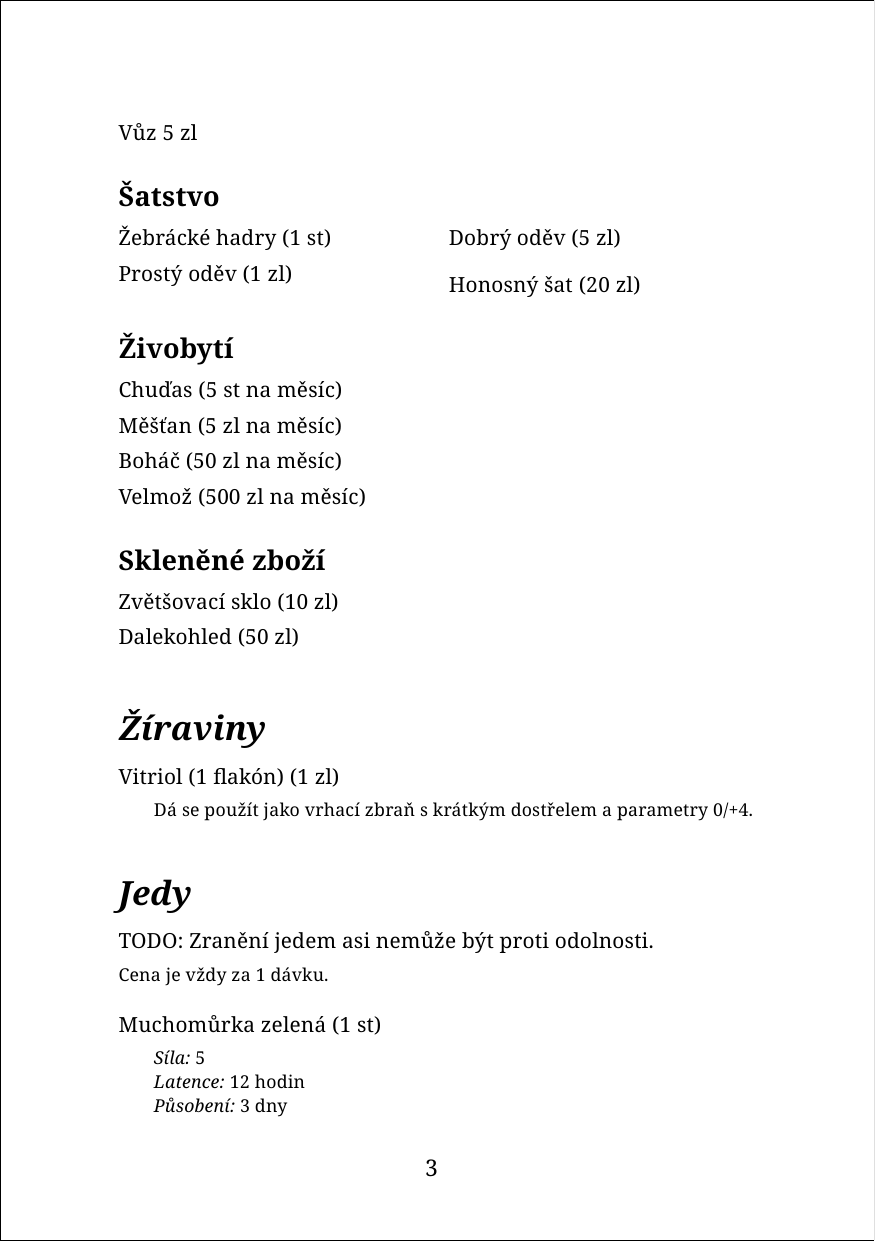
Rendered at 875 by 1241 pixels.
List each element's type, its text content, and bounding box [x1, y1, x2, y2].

text Žebrácké hadry (1 st) [118, 223, 425, 252]
text Zvětšovací sklo (10 zl) [118, 587, 756, 615]
text Vitriol (1 flakón) (1 zl) [118, 762, 756, 791]
list Dá se použít jako vrhací zbraň s krátkým dostřelem a parametry 0/+4. [154, 798, 756, 822]
text Boháč (50 zl na měsíc) [118, 446, 756, 475]
text Dobrý oděv (5 zl) [449, 223, 756, 252]
text Vůz 5 zl [118, 118, 425, 147]
list Síla: 5 Latence: 12 hodin Působení: 3 dny [154, 1045, 756, 1118]
text Honosný šat (20 zl) [449, 270, 756, 299]
text Cena je vždy za 1 dávku. [118, 962, 756, 986]
text Muchomůrka zelená (1 st) [118, 1010, 756, 1038]
subtitle Šatstvo [118, 177, 756, 214]
text Prostý oděv (1 zl) [118, 259, 425, 287]
subtitle Žíraviny [118, 705, 756, 751]
text Chuďas (5 st na měsíc) [118, 375, 756, 404]
text Velmož (500 zl na měsíc) [118, 482, 756, 510]
subtitle Živobytí [118, 329, 756, 366]
subtitle Jedy [118, 869, 756, 915]
text TODO: Zranění jedem asi nemůže být proti odolnosti. [118, 926, 756, 955]
text Dalekohled (50 zl) [118, 622, 756, 651]
subtitle Skleněné zboží [118, 541, 756, 578]
text Měšťan (5 zl na měsíc) [118, 411, 756, 439]
